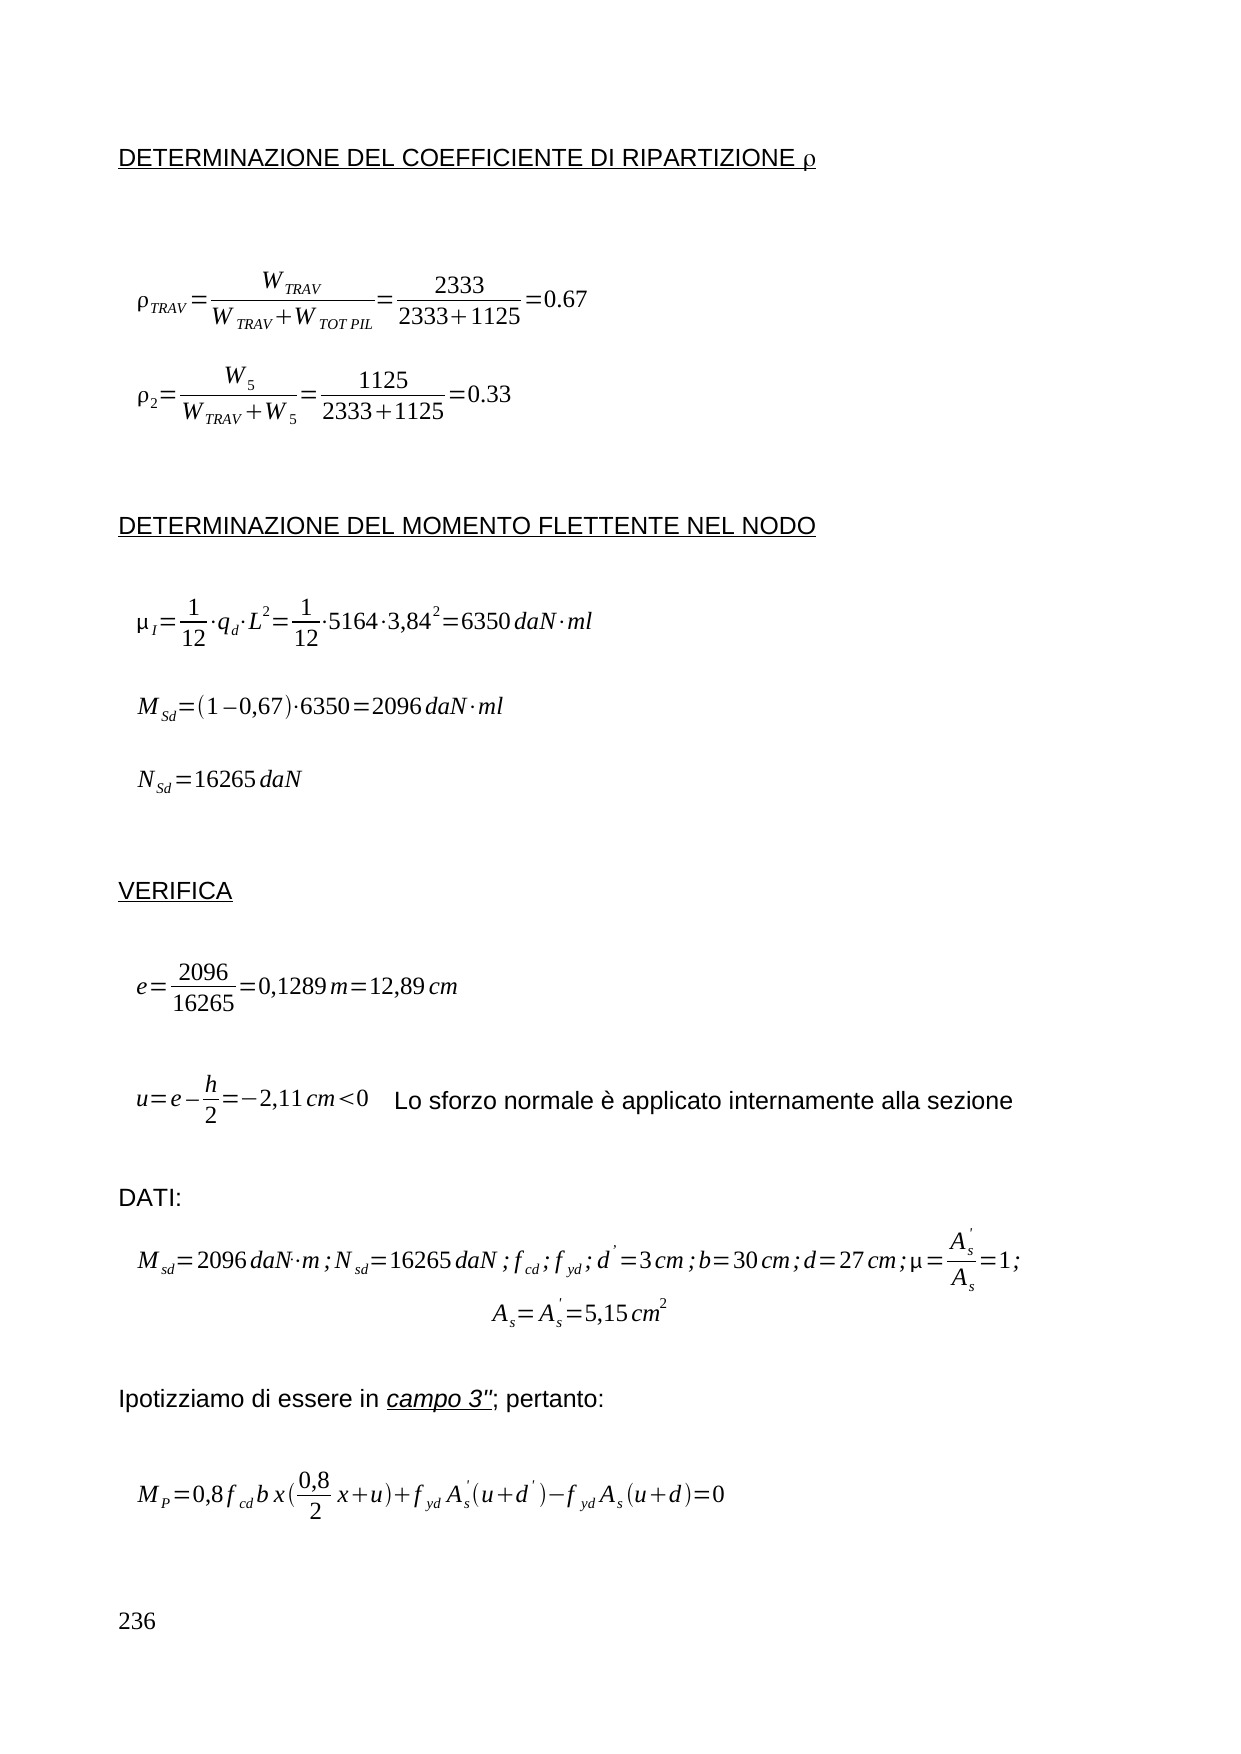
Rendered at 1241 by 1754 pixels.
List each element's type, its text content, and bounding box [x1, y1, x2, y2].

text Lo sforzo normale è applicato internamente alla sezione [118, 1071, 1122, 1129]
subtitle VERIFICA [118, 876, 1122, 904]
text Ipotizziamo di essere in campo 3''; pertanto: [118, 1384, 1122, 1413]
subtitle DETERMINAZIONE DEL MOMENTO FLETTENTE NEL NODO [118, 511, 1122, 539]
subtitle DETERMINAZIONE DEL COEFFICIENTE DI RIPARTIZIONE r [118, 143, 1122, 172]
text DATI: [118, 1183, 1122, 1212]
